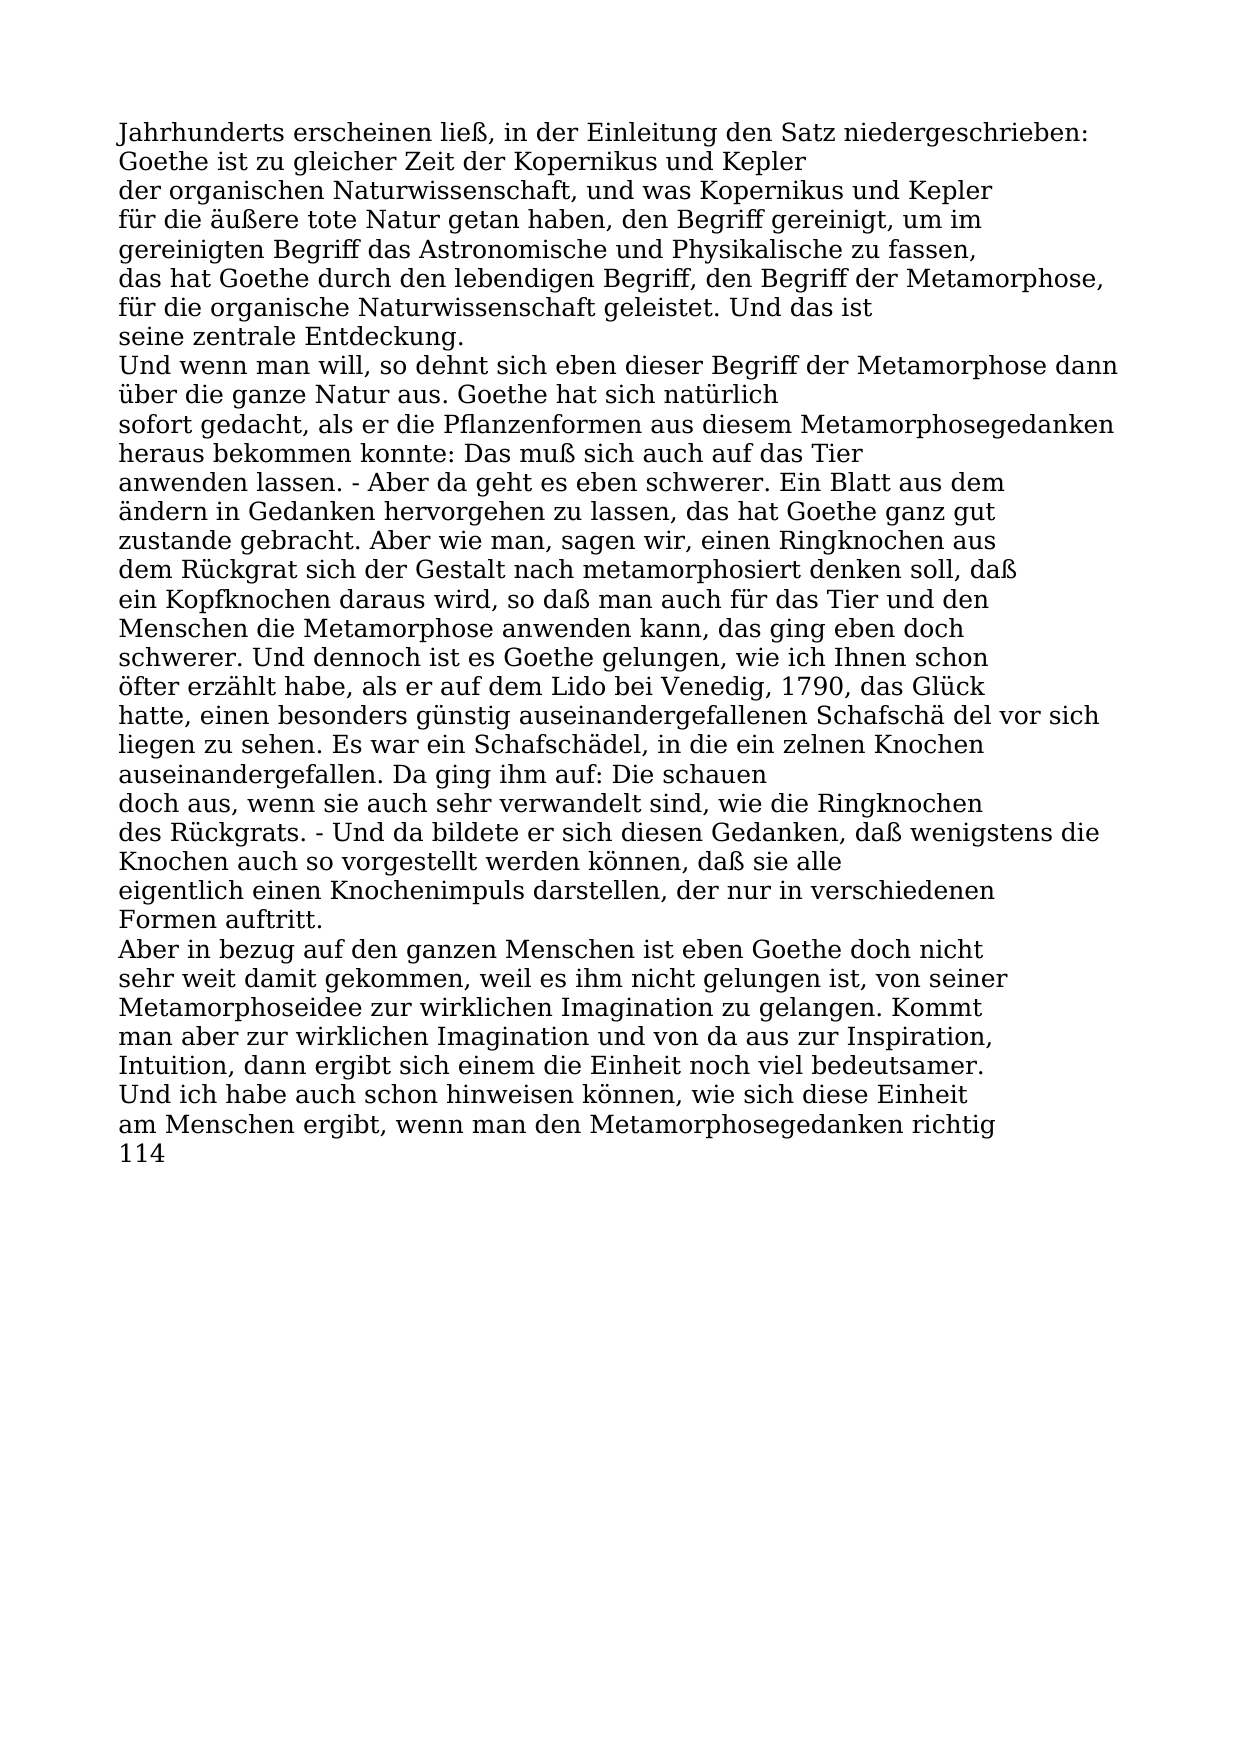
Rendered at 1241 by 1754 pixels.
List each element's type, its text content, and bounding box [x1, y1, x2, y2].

text 114 [118, 1139, 1122, 1168]
text für die äußere tote Natur getan haben, den Begriff gereinigt, um im [118, 206, 1122, 235]
text ein Kopfknochen daraus wird, so daß man auch für das Tier und den [118, 585, 1122, 614]
text dem Rückgrat sich der Gestalt nach metamorphosiert denken soll, daß [118, 556, 1122, 585]
text anwenden lassen. - Aber da geht es eben schwerer. Ein Blatt aus dem [118, 468, 1122, 497]
text der organischen Naturwissenschaft, und was Kopernikus und Kepler [118, 176, 1122, 206]
text das hat Goethe durch den lebendigen Begriff, den Begriff der Metamorphose, für die organische Naturwissenschaft geleistet. Und das ist [118, 264, 1122, 322]
text Und ich habe auch schon hinweisen können, wie sich diese Einheit [118, 1081, 1122, 1110]
text am Menschen ergibt, wenn man den Metamorphosegedanken richtig [118, 1110, 1122, 1139]
text Intuition, dann ergibt sich einem die Einheit noch viel bedeutsamer. [118, 1051, 1122, 1081]
text sehr weit damit gekommen, weil es ihm nicht gelungen ist, von seiner [118, 964, 1122, 993]
text Und wenn man will, so dehnt sich eben dieser Begriff der Metamorphose dann über die ganze Natur aus. Goethe hat sich natürlich [118, 351, 1122, 410]
text doch aus, wenn sie auch sehr verwandelt sind, wie die Ringknochen [118, 789, 1122, 818]
text zustande gebracht. Aber wie man, sagen wir, einen Ringknochen aus [118, 526, 1122, 556]
text eigentlich einen Knochenimpuls darstellen, der nur in verschiedenen [118, 876, 1122, 906]
text schwerer. Und dennoch ist es Goethe gelungen, wie ich Ihnen schon [118, 643, 1122, 672]
text Jahrhunderts erscheinen ließ, in der Einleitung den Satz niedergeschrieben: Goethe ist zu gleicher Zeit der Kopernikus und Kepler [118, 118, 1122, 176]
text sofort gedacht, als er die Pflanzenformen aus diesem Metamorphosegedanken heraus bekommen konnte: Das muß sich auch auf das Tier [118, 410, 1122, 468]
text man aber zur wirklichen Imagination und von da aus zur Inspiration, [118, 1022, 1122, 1051]
text hatte, einen besonders günstig auseinandergefallenen Schafschä del vor sich liegen zu sehen. Es war ein Schafschädel, in die ein zelnen Knochen auseinandergefallen. Da ging ihm auf: Die schauen [118, 701, 1122, 789]
text Metamorphoseidee zur wirklichen Imagination zu gelangen. Kommt [118, 993, 1122, 1022]
text Menschen die Metamorphose anwenden kann, das ging eben doch [118, 614, 1122, 643]
text gereinigten Begriff das Astronomische und Physikalische zu fassen, [118, 235, 1122, 264]
text des Rückgrats. - Und da bildete er sich diesen Gedanken, daß wenigstens die Knochen auch so vorgestellt werden können, daß sie alle [118, 818, 1122, 876]
text Formen auftritt. [118, 906, 1122, 935]
text ändern in Gedanken hervorgehen zu lassen, das hat Goethe ganz gut [118, 497, 1122, 526]
text öfter erzählt habe, als er auf dem Lido bei Venedig, 1790, das Glück [118, 672, 1122, 701]
text Aber in bezug auf den ganzen Menschen ist eben Goethe doch nicht [118, 935, 1122, 964]
text seine zentrale Entdeckung. [118, 322, 1122, 351]
